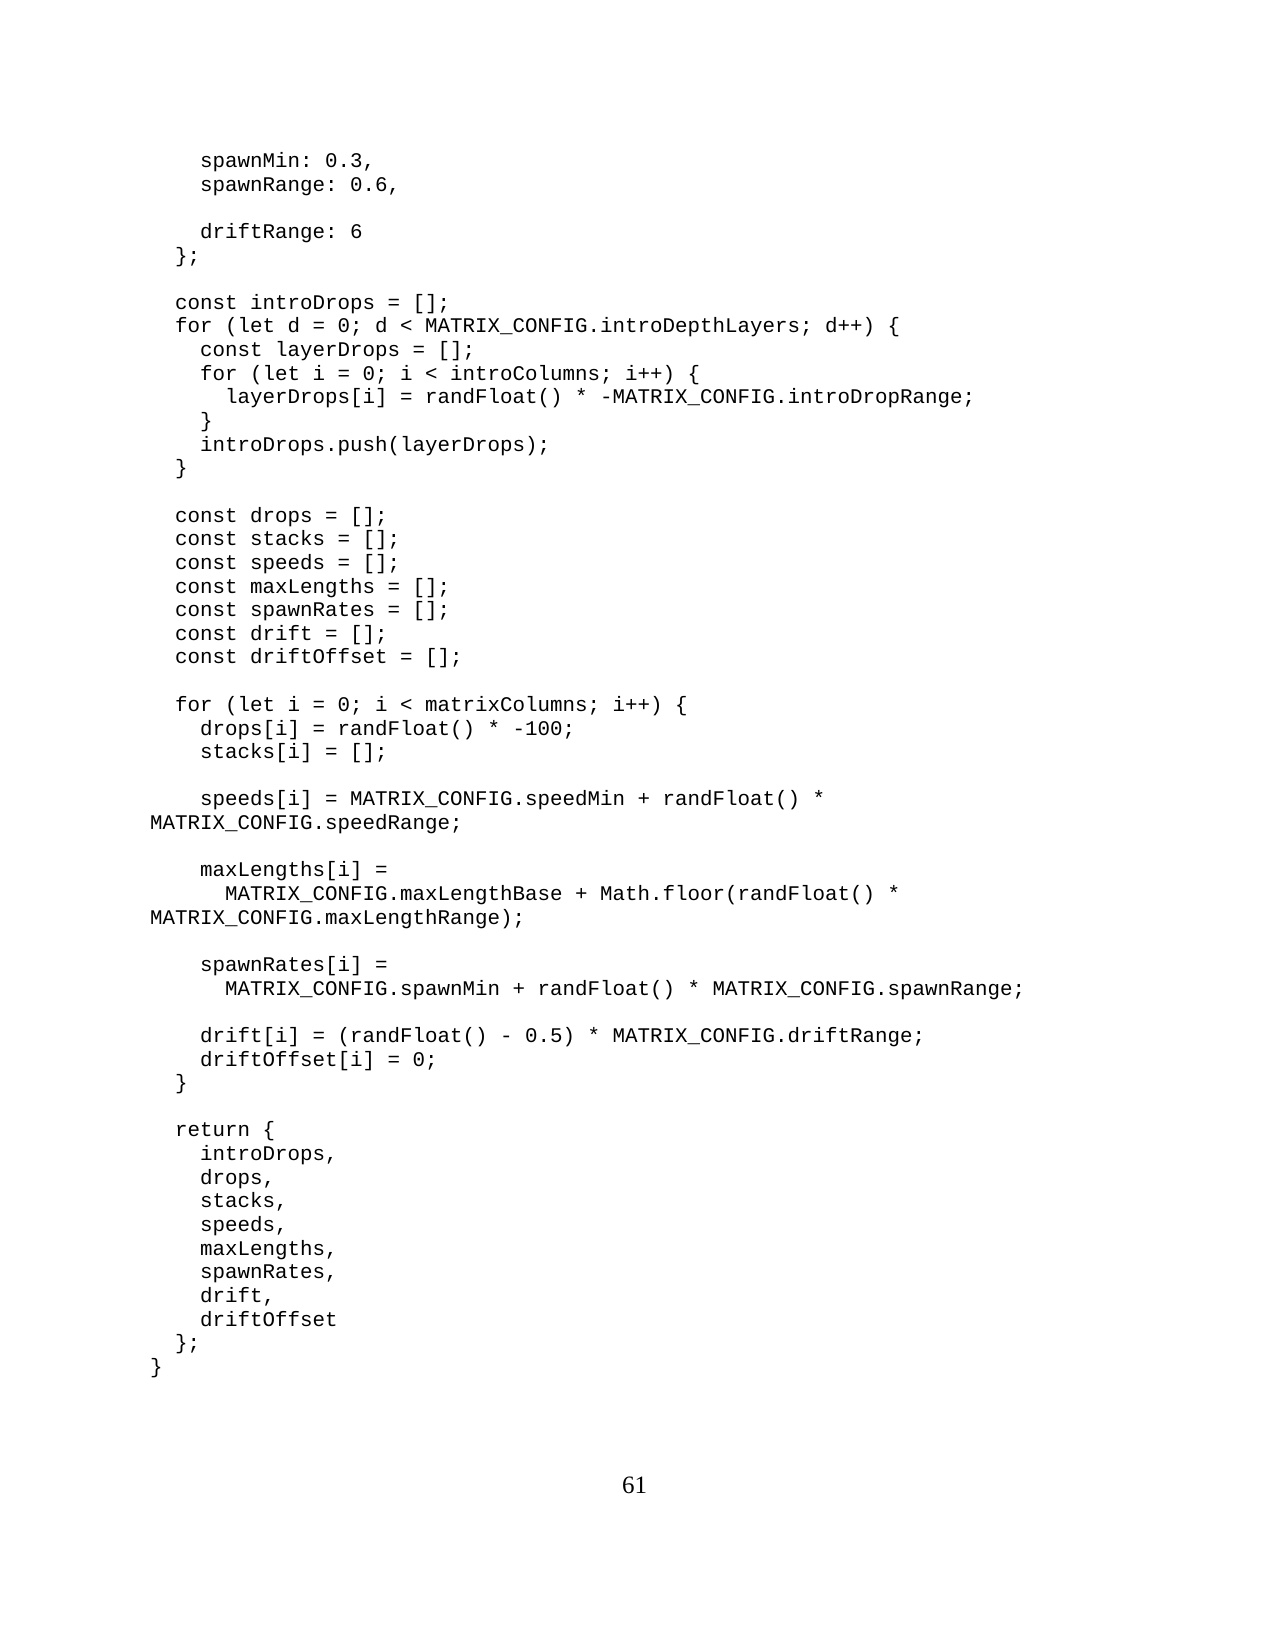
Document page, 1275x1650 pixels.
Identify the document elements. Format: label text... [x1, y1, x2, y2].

text const introDrops = []; [150, 292, 1125, 316]
text const drops = []; [150, 505, 1125, 528]
text const spawnRates = []; [150, 599, 1125, 623]
text } [150, 457, 1125, 481]
text drops, [150, 1167, 1125, 1190]
text for (let i = 0; i < introColumns; i++) { [150, 363, 1125, 386]
text introDrops.push(layerDrops); [150, 434, 1125, 457]
text }; [150, 1332, 1125, 1356]
text spawnRates, [150, 1261, 1125, 1285]
text maxLengths, [150, 1238, 1125, 1261]
text const layerDrops = []; [150, 339, 1125, 363]
text const maxLengths = []; [150, 576, 1125, 599]
text for (let d = 0; d < MATRIX_CONFIG.introDepthLayers; d++) { [150, 316, 1125, 339]
text speeds, [150, 1214, 1125, 1238]
text MATRIX_CONFIG.maxLengthBase + Math.floor(randFloat() * MATRIX_CONFIG.maxLengthRange); [150, 883, 1125, 930]
text driftRange: 6 [150, 221, 1125, 244]
text } [150, 1072, 1125, 1096]
text } [150, 1356, 1125, 1379]
text spawnRates[i] = [150, 954, 1125, 978]
text for (let i = 0; i < matrixColumns; i++) { [150, 694, 1125, 717]
text drift[i] = (randFloat() - 0.5) * MATRIX_CONFIG.driftRange; [150, 1025, 1125, 1048]
text } [150, 410, 1125, 434]
text drops[i] = randFloat() * -100; [150, 717, 1125, 741]
text MATRIX_CONFIG.spawnMin + randFloat() * MATRIX_CONFIG.spawnRange; [150, 978, 1125, 1001]
text speeds[i] = MATRIX_CONFIG.speedMin + randFloat() * MATRIX_CONFIG.speedRange; [150, 788, 1125, 836]
text const stacks = []; [150, 528, 1125, 552]
text introDrops, [150, 1143, 1125, 1167]
text spawnMin: 0.3, [150, 150, 1125, 174]
text }; [150, 244, 1125, 268]
text driftOffset[i] = 0; [150, 1048, 1125, 1072]
text driftOffset [150, 1309, 1125, 1332]
text stacks, [150, 1190, 1125, 1214]
text maxLengths[i] = [150, 859, 1125, 883]
text spawnRange: 0.6, [150, 174, 1125, 197]
text const drift = []; [150, 623, 1125, 647]
text stacks[i] = []; [150, 741, 1125, 765]
text drift, [150, 1285, 1125, 1309]
text const driftOffset = []; [150, 647, 1125, 670]
text const speeds = []; [150, 552, 1125, 576]
text layerDrops[i] = randFloat() * -MATRIX_CONFIG.introDropRange; [150, 386, 1125, 410]
text return { [150, 1119, 1125, 1143]
